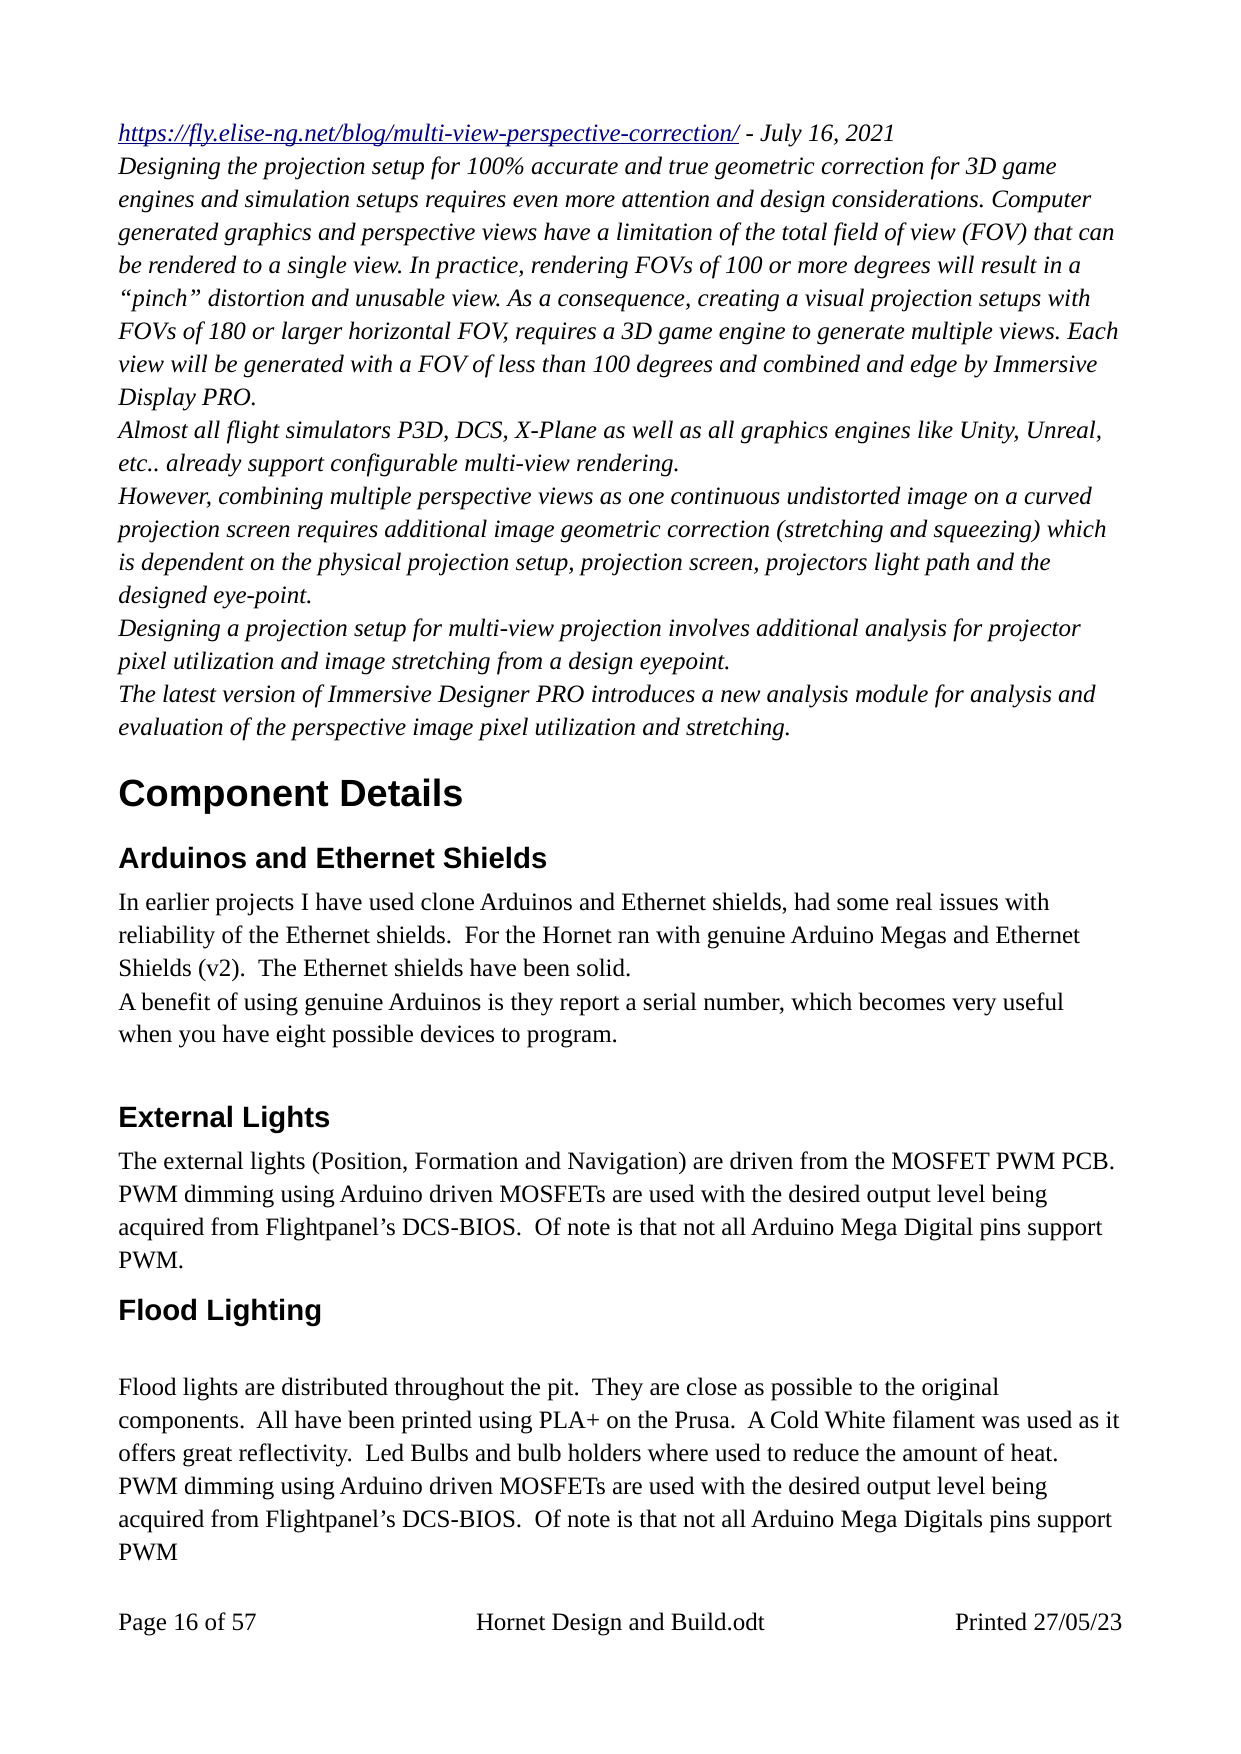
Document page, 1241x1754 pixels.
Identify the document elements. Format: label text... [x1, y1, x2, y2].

text The latest version of Immersive Designer PRO introduces a new analysis module for analysis and evaluation of the perspective image pixel utilization and stretching. [118, 679, 1122, 741]
text Almost all flight simulators P3D, DCS, X-Plane as well as all graphics engines like Unity, Unreal, etc.. already support configurable multi-view rendering. [118, 415, 1122, 477]
text A benefit of using genuine Arduinos is they report a serial number, which becomes very useful when you have eight possible devices to program. [118, 987, 1122, 1048]
text Designing the projection setup for 100% accurate and true geometric correction for 3D game engines and simulation setups requires even more attention and design considerations. Computer generated graphics and perspective views have a limitation of the total field of view (FOV) that can be rendered to a single view. In practice, rendering FOVs of 100 or more degrees will result in a “pinch” distortion and unusable view. As a consequence, creating a visual projection setups with FOVs of 180 or larger horizontal FOV, requires a 3D game engine to generate multiple views. Each view will be generated with a FOV of less than 100 degrees and combined and edge by Immersive Display PRO. [118, 151, 1122, 411]
subtitle External Lights [118, 1100, 1122, 1134]
text Designing a projection setup for multi-view projection involves additional analysis for projector pixel utilization and image stretching from a design eyepoint. [118, 613, 1122, 675]
text https://fly.elise-ng.net/blog/multi-view-perspective-correction/ - July 16, 2021 [118, 118, 1122, 147]
text In earlier projects I have used clone Arduinos and Ethernet shields, had some real issues with reliability of the Ethernet shields. For the Hornet ran with genuine Arduino Megas and Ethernet Shields (v2). The Ethernet shields have been solid. [118, 887, 1122, 982]
text Flood lights are distributed throughout the pit. They are close as possible to the original components. All have been printed using PLA+ on the Prusa. A Cold White filament was used as it offers great reflectivity. Led Bulbs and bulb holders where used to reduce the amount of heat. [118, 1372, 1122, 1467]
text However, combining multiple perspective views as one continuous undistorted image on a curved projection screen requires additional image geometric correction (stretching and squeezing) which is dependent on the physical projection setup, projection screen, projectors light path and the designed eye-point. [118, 481, 1122, 609]
text PWM dimming using Arduino driven MOSFETs are used with the desired output level being acquired from Flightpanel’s DCS-BIOS. Of note is that not all Arduino Mega Digital pins support PWM. [118, 1179, 1122, 1274]
text PWM dimming using Arduino driven MOSFETs are used with the desired output level being acquired from Flightpanel’s DCS-BIOS. Of note is that not all Arduino Mega Digitals pins support PWM [118, 1471, 1122, 1566]
subtitle Flood Lighting [118, 1293, 1122, 1327]
subtitle Component Details [118, 771, 1122, 814]
text The external lights (Position, Formation and Navigation) are driven from the MOSFET PWM PCB. [118, 1146, 1122, 1175]
subtitle Arduinos and Ethernet Shields [118, 841, 1122, 875]
